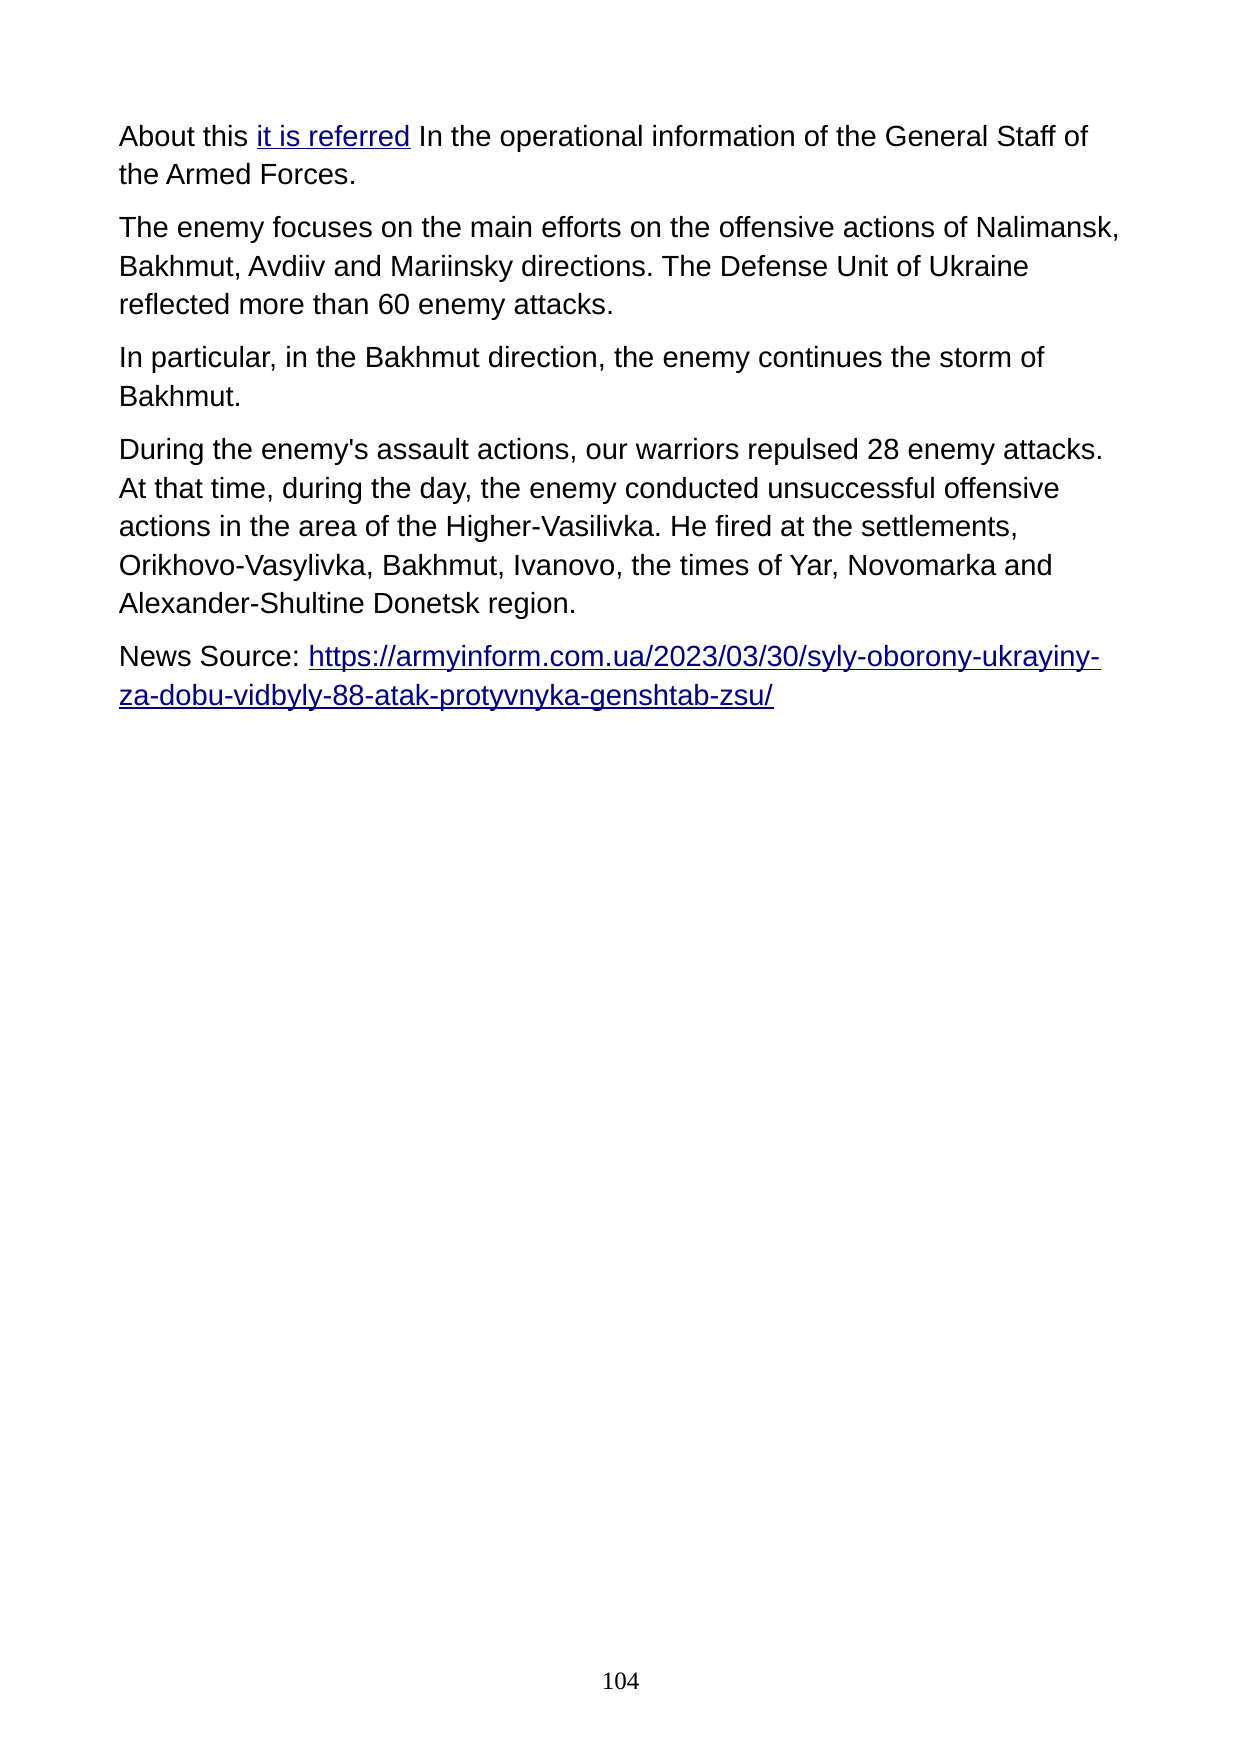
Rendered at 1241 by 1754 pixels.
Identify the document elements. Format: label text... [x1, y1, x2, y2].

text In particular, in the Bakhmut direction, the enemy continues the storm of Bakhmut. [118, 340, 1122, 412]
text The enemy focuses on the main efforts on the offensive actions of Nalimansk, Bakhmut, Avdiiv and Mariinsky directions. The Defense Unit of Ukraine reflected more than 60 enemy attacks. [118, 210, 1122, 321]
text About this it is referred In the operational information of the General Staff of the Armed Forces. [118, 118, 1122, 191]
text News Source: https://armyinform.com.ua/2023/03/30/syly-oborony-ukrayiny-za-dobu-vidbyly-88-atak-protyvnyka-genshtab-zsu/ [118, 639, 1122, 711]
text During the enemy's assault actions, our warriors repulsed 28 enemy attacks. At that time, during the day, the enemy conducted unsuccessful offensive actions in the area of the Higher-Vasilivka. He fired at the settlements, Orikhovo-Vasylivka, Bakhmut, Ivanovo, the times of Yar, Novomarka and Alexander-Shultine Donetsk region. [118, 432, 1122, 620]
